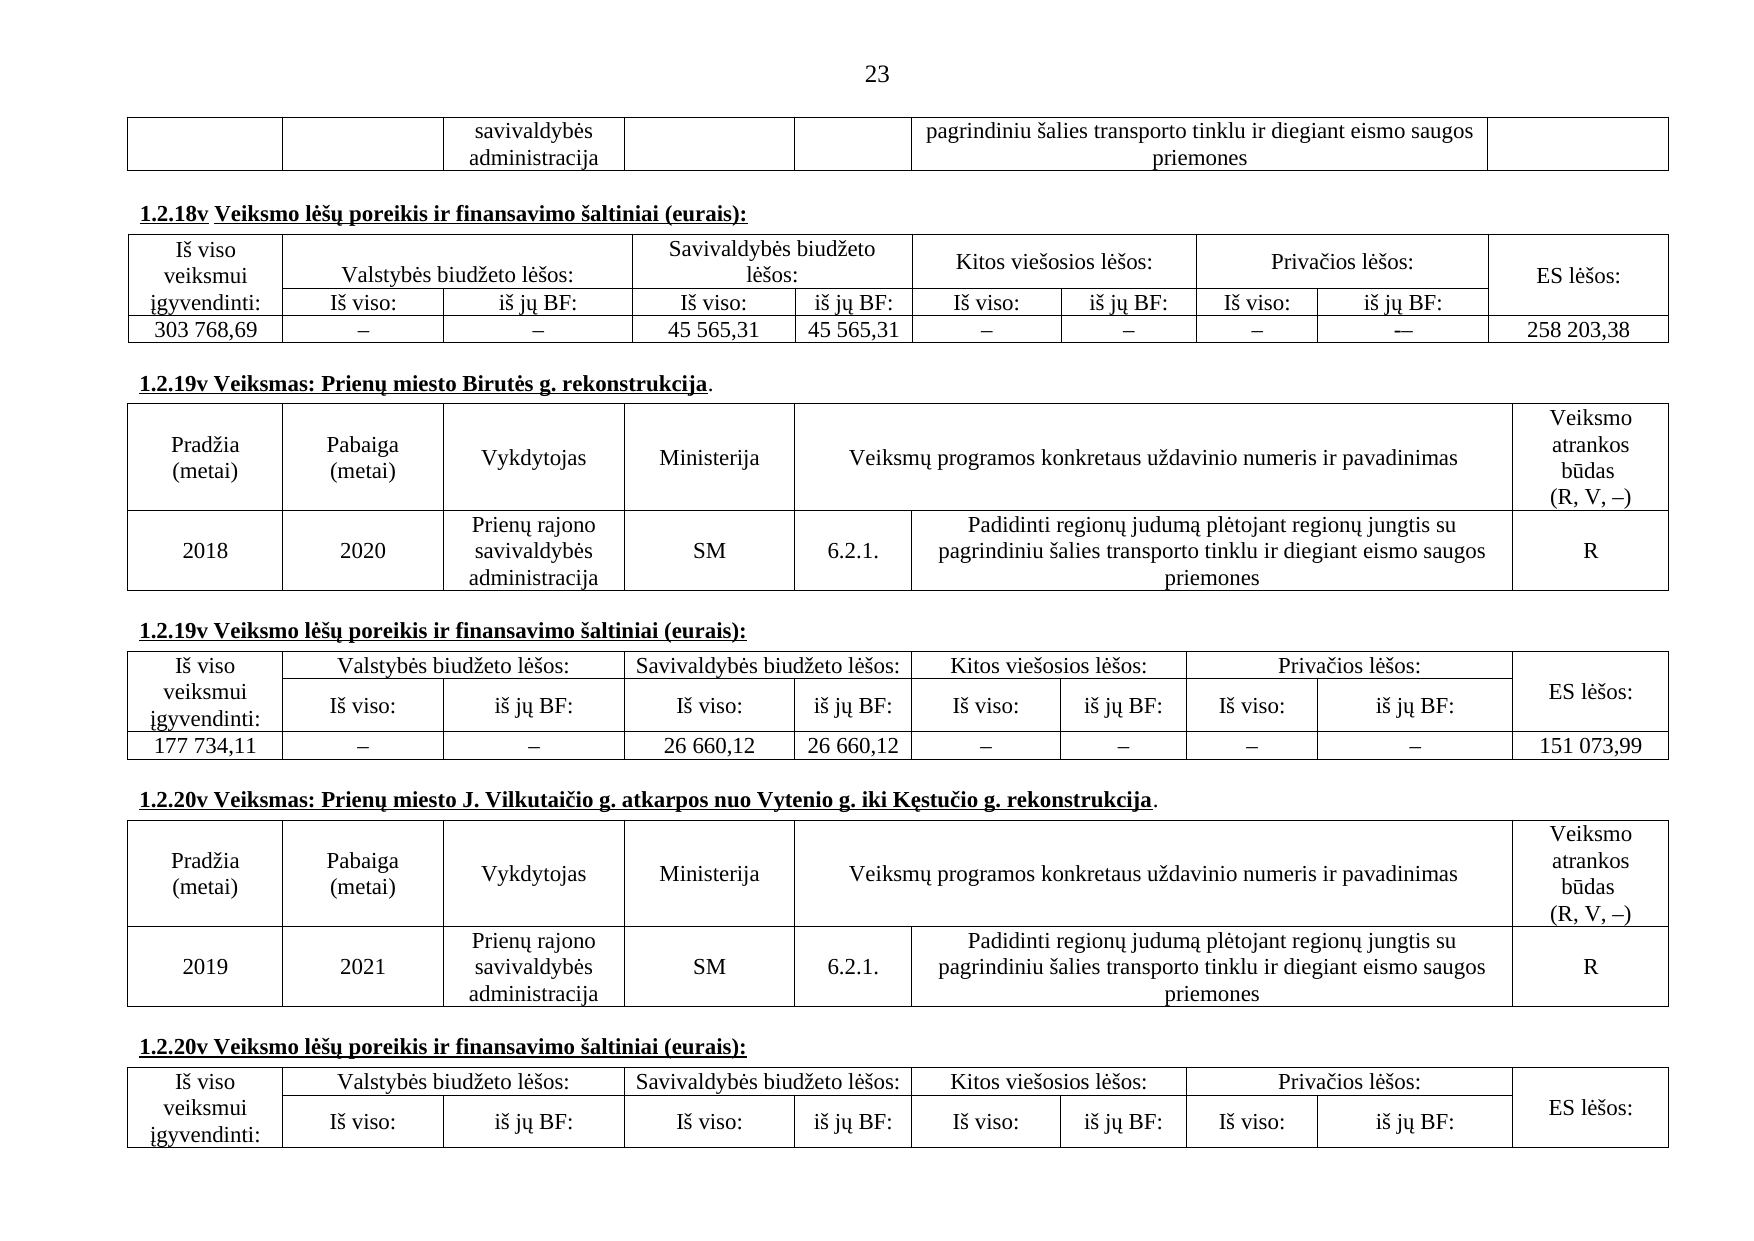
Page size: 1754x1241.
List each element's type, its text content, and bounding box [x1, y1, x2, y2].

table_cell Iš viso: [283, 1096, 443, 1147]
table_cell 177 734,11 [128, 732, 282, 758]
table_header 1.2.20v Veiksmas: Prienų miesto J. Vilkutaičio g. atkarpos nuo Vytenio g. iki Kęstučio g. rekonstrukcija. [128, 786, 1668, 819]
table_cell Iš viso: [283, 679, 443, 731]
table_cell 2019 [128, 927, 282, 1006]
table_cell 2020 [283, 511, 443, 590]
table_cell Veiksmo atrankos būdas (R, V, –) [1513, 404, 1668, 510]
table_cell ES lėšos: [1489, 235, 1668, 315]
table_cell R [1513, 927, 1668, 1006]
table_cell Savivaldybės biudžeto lėšos: [625, 652, 911, 678]
table_cell 26 660,12 [625, 732, 794, 758]
table_cell Privačios lėšos: [1197, 235, 1488, 287]
table_cell Iš viso: [913, 289, 1061, 315]
table_cell iš jų BF: [444, 679, 624, 731]
table_cell 6.2.1. [795, 511, 911, 590]
table_cell R [1513, 511, 1668, 590]
table_cell Savivaldybės biudžeto lėšos: [633, 235, 912, 287]
table_cell Iš viso: [625, 1096, 794, 1147]
table_cell 26 660,12 [795, 732, 911, 758]
table_cell -– [1318, 316, 1488, 342]
table_cell iš jų BF: [444, 289, 632, 315]
table_cell Savivaldybės biudžeto lėšos: [625, 1068, 911, 1094]
table_cell Iš viso: [912, 679, 1060, 731]
table_cell 45 565,31 [796, 316, 912, 342]
table_cell 303 768,69 [129, 316, 282, 342]
table_header 1.2.19v Veiksmas: Prienų miesto Birutės g. rekonstrukcija. [128, 370, 1668, 403]
table_cell Valstybės biudžeto lėšos: [283, 235, 632, 287]
table_cell – [1061, 732, 1186, 758]
table_cell – [912, 732, 1060, 758]
table_cell iš jų BF: [1062, 289, 1196, 315]
table_header 1.2.18v Veiksmo lėšų poreikis ir finansavimo šaltiniai (eurais): [128, 200, 1668, 234]
table_cell iš jų BF: [1318, 1096, 1512, 1147]
table_cell Iš viso: [625, 679, 794, 731]
table_cell Padidinti regionų judumą plėtojant regionų jungtis su pagrindiniu šalies transporto tinklu ir diegiant eismo saugos priemones [912, 511, 1512, 590]
table_cell – [1187, 732, 1317, 758]
table_cell 151 073,99 [1513, 732, 1668, 758]
table_cell Ministerija [625, 404, 794, 510]
table_cell iš jų BF: [1318, 679, 1512, 731]
table_cell iš jų BF: [1061, 679, 1186, 731]
table_cell iš jų BF: [796, 289, 912, 315]
table_cell Pradžia (metai) [128, 404, 282, 510]
table_cell Padidinti regionų judumą plėtojant regionų jungtis su pagrindiniu šalies transporto tinklu ir diegiant eismo saugos priemones [912, 927, 1512, 1006]
table_cell Pradžia (metai) [128, 821, 282, 926]
table_cell – [444, 732, 624, 758]
table_cell 1.2.20v Veiksmo lėšų poreikis ir finansavimo šaltiniai (eurais): [128, 1007, 1668, 1067]
table_cell Iš viso: [633, 289, 795, 315]
table_cell Privačios lėšos: [1187, 652, 1512, 678]
table_cell – [283, 316, 443, 342]
table_cell Iš viso: [1187, 679, 1317, 731]
table_cell Prienų rajono savivaldybės administracija [444, 927, 624, 1006]
table_cell 6.2.1. [795, 927, 911, 1006]
table_cell [1488, 118, 1668, 170]
table_cell Prienų rajono savivaldybės administracija [444, 511, 624, 590]
table_cell 2021 [283, 927, 443, 1006]
table_cell [128, 118, 282, 170]
table_cell SM [625, 511, 794, 590]
table_cell Vykdytojas [444, 821, 624, 926]
table_cell Veiksmų programos konkretaus uždavinio numeris ir pavadinimas [795, 821, 1512, 926]
table_cell pagrindiniu šalies transporto tinklu ir diegiant eismo saugos priemones [912, 118, 1487, 170]
table_cell [283, 118, 443, 170]
table_cell Pabaiga (metai) [283, 404, 443, 510]
table_cell 1.2.19v Veiksmo lėšų poreikis ir finansavimo šaltiniai (eurais): [128, 591, 1668, 651]
table_cell Privačios lėšos: [1187, 1068, 1512, 1094]
table_cell Iš viso: [912, 1096, 1060, 1147]
table_cell 45 565,31 [633, 316, 795, 342]
table_cell Pabaiga (metai) [283, 821, 443, 926]
table_cell Iš viso: [1197, 289, 1317, 315]
table_cell 258 203,38 [1489, 316, 1668, 342]
table_cell – [1318, 732, 1512, 758]
table_cell Ministerija [625, 821, 794, 926]
table_cell iš jų BF: [795, 1096, 911, 1147]
table_cell 2018 [128, 511, 282, 590]
table_cell ES lėšos: [1513, 1068, 1668, 1147]
table_cell Kitos viešosios lėšos: [913, 235, 1196, 287]
table_cell savivaldybės administracija [444, 118, 624, 170]
table_cell – [1197, 316, 1317, 342]
table_cell Iš viso veiksmui įgyvendinti: [128, 1068, 282, 1147]
table_cell Iš viso veiksmui įgyvendinti: [128, 652, 282, 731]
table_cell Vykdytojas [444, 404, 624, 510]
table_cell Veiksmų programos konkretaus uždavinio numeris ir pavadinimas [795, 404, 1512, 510]
table_cell iš jų BF: [795, 679, 911, 731]
table_cell Iš viso: [283, 289, 443, 315]
table_cell Iš viso: [1187, 1096, 1317, 1147]
table_cell – [1062, 316, 1196, 342]
table_cell Valstybės biudžeto lėšos: [283, 1068, 624, 1094]
table_cell Veiksmo atrankos būdas (R, V, –) [1513, 821, 1668, 926]
table_cell – [913, 316, 1061, 342]
table_cell Kitos viešosios lėšos: [912, 1068, 1186, 1094]
table_cell Iš viso veiksmui įgyvendinti: [129, 235, 282, 315]
table_cell iš jų BF: [1061, 1096, 1186, 1147]
table_cell iš jų BF: [444, 1096, 624, 1147]
table_cell [625, 118, 794, 170]
table_cell – [444, 316, 632, 342]
table_cell Valstybės biudžeto lėšos: [283, 652, 624, 678]
table_cell – [283, 732, 443, 758]
table_cell ES lėšos: [1513, 652, 1668, 731]
table_cell [795, 118, 911, 170]
table_cell SM [625, 927, 794, 1006]
table_cell iš jų BF: [1318, 289, 1488, 315]
table_cell Kitos viešosios lėšos: [912, 652, 1186, 678]
